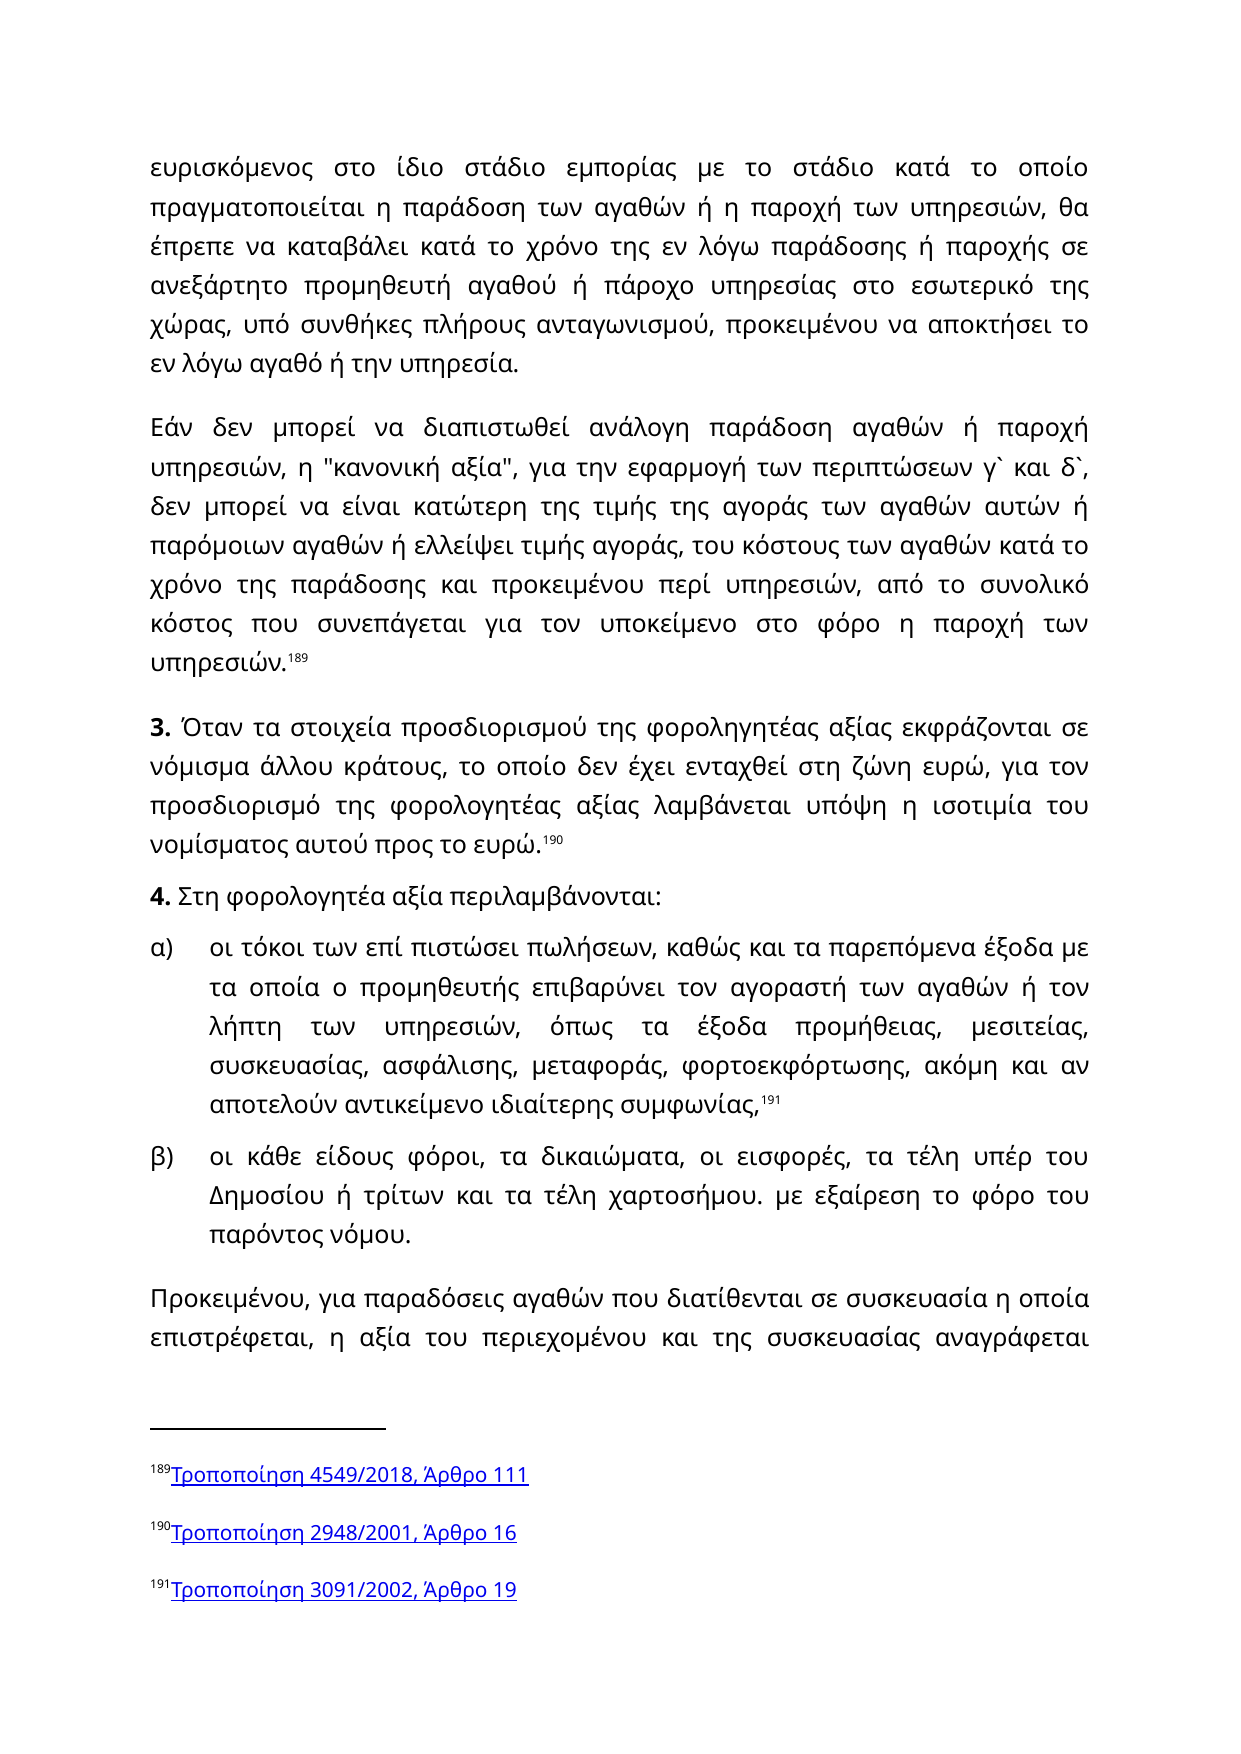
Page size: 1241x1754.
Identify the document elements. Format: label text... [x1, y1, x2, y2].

text ευρισκόμενος στο ίδιο στάδιο εμπορίας με το στάδιο κατά το οποίο πραγματοποιείται η παράδοση των αγαθών ή η παροχή των υπηρεσιών, θα έπρεπε να καταβάλει κατά το χρόνο της εν λόγω παράδοσης ή παροχής σε ανεξάρτητο προμηθευτή αγαθού ή πάροχο υπηρεσίας στο εσωτερικό της χώρας, υπό συνθήκες πλήρους ανταγωνισμού, προκειμένου να αποκτήσει το εν λόγω αγαθό ή την υπηρεσία. [150, 150, 1090, 380]
text Τροποποίηση 3091/2002, Άρθρο 19 [150, 1576, 1090, 1604]
text 3. Όταν τα στοιχεία προσδιορισμού της φοροληγητέας αξίας εκφράζονται σε νόμισμα άλλου κράτους, το οποίο δεν έχει ενταχθεί στη ζώνη ευρώ, για τον προσδιορισμό της φορολογητέας αξίας λαμβάνεται υπόψη η ισοτιμία του νομίσματος αυτού προς το ευρώ. [150, 709, 1090, 861]
text 4. Στη φορολογητέα αξία περιλαμβάνονται: [150, 878, 1090, 912]
text Εάν δεν μπορεί να διαπιστωθεί ανάλογη παράδοση αγαθών ή παροχή υπηρεσιών, η "κανονική αξία", για την εφαρμογή των περιπτώσεων γ` και δ`, δεν μπορεί να είναι κατώτερη της τιμής της αγοράς των αγαθών αυτών ή παρόμοιων αγαθών ή ελλείψει τιμής αγοράς, του κόστους των αγαθών κατά το χρόνο της παράδοσης και προκειμένου περί υπηρεσιών, από το συνολικό κόστος που συνεπάγεται για τον υποκείμενο στο φόρο η παροχή των υπηρεσιών. [150, 410, 1090, 679]
text Τροποποίηση 2948/2001, Άρθρο 16 [150, 1518, 1090, 1546]
text Τροποποίηση 4549/2018, Άρθρο 111 [150, 1460, 1090, 1489]
list α) οι τόκοι των επί πιστώσει πωλήσεων, καθώς και τα παρεπόμενα έξοδα με τα οποία ο προμηθευτής επιβαρύνει τον αγοραστή των αγαθών ή τον λήπτη των υπηρεσιών, όπως τα έξοδα προμήθειας, μεσιτείας, συσκευασίας, ασφάλισης, μεταφοράς, φορτοεκφόρτωσης, ακόμη και αν αποτελούν αντικείμενο ιδιαίτερης συμφωνίας, [150, 930, 1090, 1121]
text Προκειμένου, για παραδόσεις αγαθών που διατίθενται σε συσκευασία η οποία επιστρέφεται, η αξία του περιεχομένου και της συσκευασίας αναγράφεται [150, 1281, 1090, 1354]
list β) οι κάθε είδους φόροι, τα δικαιώματα, οι εισφορές, τα τέλη υπέρ του Δημοσίου ή τρίτων και τα τέλη χαρτοσήμου. με εξαίρεση το φόρο του παρόντος νόμου. [150, 1138, 1090, 1251]
